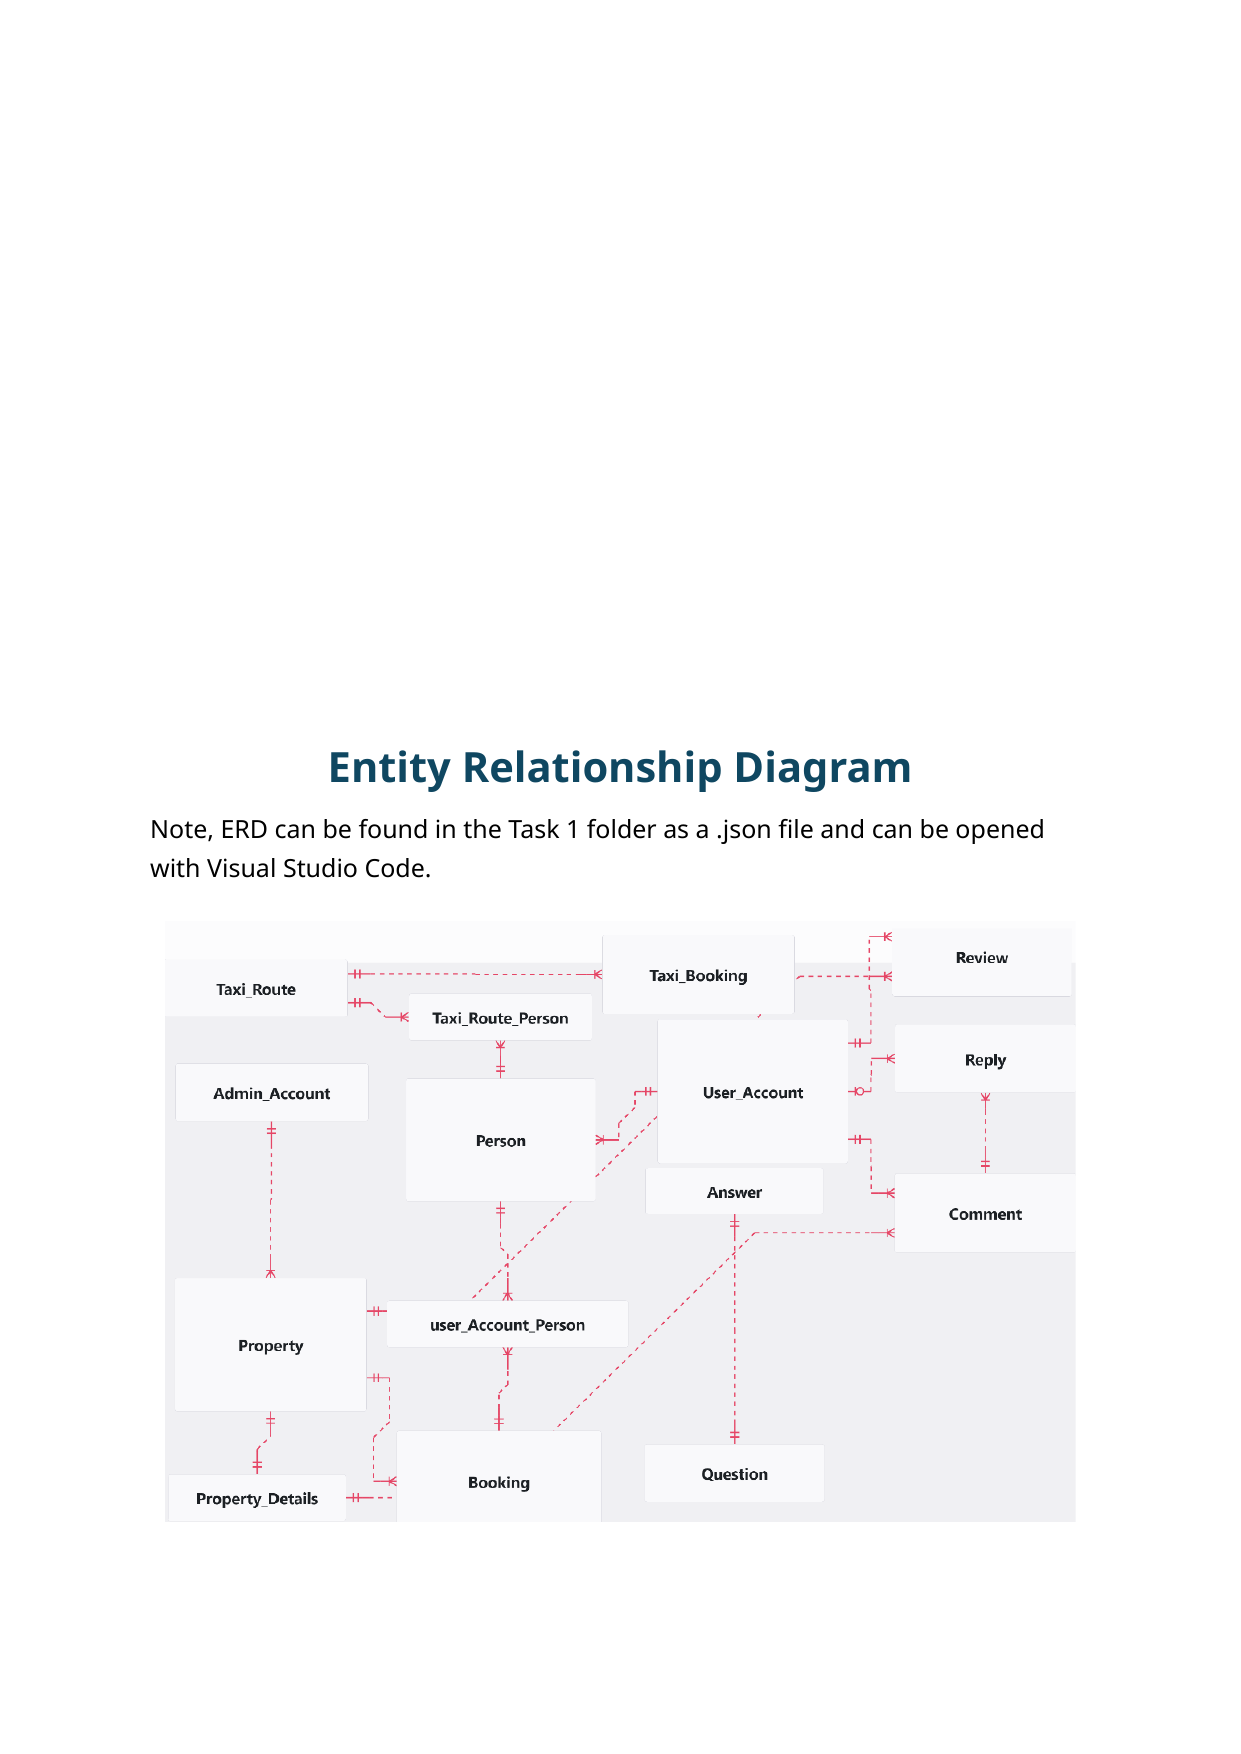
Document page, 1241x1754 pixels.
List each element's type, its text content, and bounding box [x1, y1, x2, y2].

subtitle Entity Relationship Diagram [150, 738, 1090, 795]
text Note, ERD can be found in the Task 1 folder as a .json file and can be opened with Visual Studio Code. [150, 812, 1090, 885]
